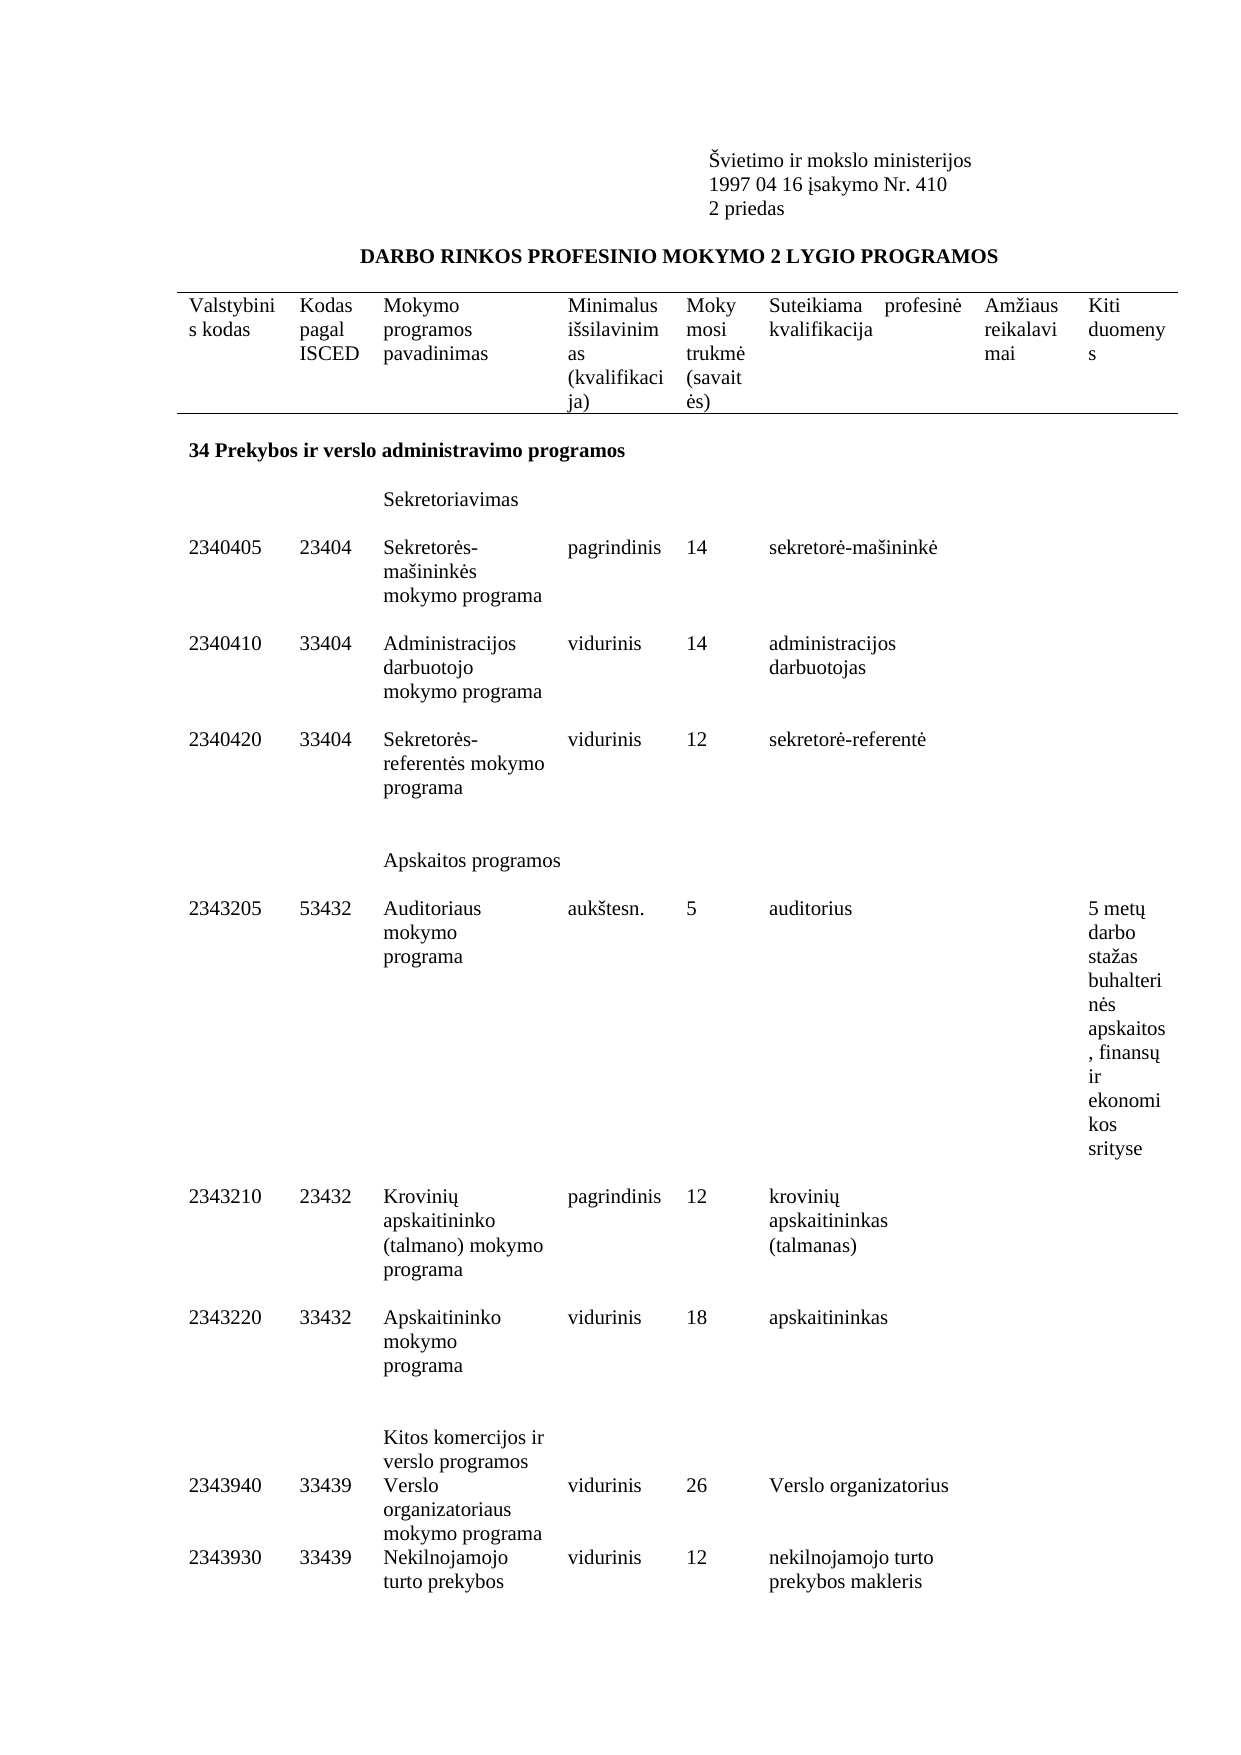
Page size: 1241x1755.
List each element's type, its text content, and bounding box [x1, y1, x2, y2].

table_cell [973, 1473, 1077, 1545]
table_header Minimalus išsilavinimas (kvalifikacija) [556, 293, 675, 413]
table_cell [973, 1377, 1077, 1401]
table_cell [177, 824, 288, 847]
table_cell 2343205 [177, 896, 288, 944]
table_cell 2343210 [177, 1184, 288, 1232]
table_cell [973, 631, 1077, 679]
table_cell [758, 1016, 973, 1040]
table_cell [973, 1281, 1077, 1305]
table_cell [288, 1160, 372, 1184]
table_cell aukštesn. [556, 896, 675, 944]
table_cell programa [372, 1353, 556, 1377]
table_cell [758, 1257, 973, 1281]
table_cell [758, 463, 973, 487]
table_cell [675, 1040, 758, 1160]
table_header Suteikiama profesinė kvalifikacija [758, 293, 973, 413]
text 1997 04 16 įsakymo Nr. 410 [177, 172, 1181, 196]
table_cell [675, 487, 758, 511]
table_cell auditorius [758, 896, 973, 944]
table_cell [1077, 1257, 1178, 1281]
table_cell [758, 1281, 973, 1305]
table_cell [556, 1377, 675, 1401]
table_cell [1178, 775, 1188, 799]
table_cell pagrindinis [556, 1184, 675, 1232]
table_cell [1077, 872, 1178, 896]
table_cell [1077, 1305, 1178, 1353]
table_cell [372, 511, 556, 535]
table_cell Sekretoriavimas [372, 487, 556, 511]
table_cell [1178, 751, 1188, 775]
table_cell Krovinių apskaitininko [372, 1184, 556, 1232]
table_cell [1178, 799, 1188, 823]
table_cell [675, 775, 758, 799]
table_cell [556, 944, 675, 968]
table_cell [1178, 1425, 1188, 1473]
table_cell [1077, 679, 1178, 703]
table_cell [177, 1353, 288, 1377]
table_cell [1178, 848, 1188, 872]
table_cell [973, 1016, 1077, 1040]
table_cell [1077, 559, 1178, 607]
table_cell [758, 559, 973, 607]
table_cell [1077, 1545, 1178, 1593]
table_cell [1178, 1257, 1188, 1281]
table_cell [556, 1401, 675, 1425]
table_cell [372, 463, 556, 487]
table_cell krovinių apskaitininkas [758, 1184, 973, 1232]
table_cell [288, 463, 372, 487]
table_cell [1077, 1281, 1178, 1305]
table_cell [973, 848, 1077, 872]
table_cell sekretorė-mašininkė [758, 535, 973, 559]
table_cell [758, 414, 973, 438]
table_cell [556, 824, 675, 847]
table_cell [177, 968, 288, 992]
table_cell 23432 [288, 1184, 372, 1232]
table_cell [177, 775, 288, 799]
table_cell [1178, 463, 1188, 487]
table_cell [973, 1425, 1077, 1473]
table_cell [1178, 703, 1188, 727]
table_cell [177, 487, 288, 511]
table_cell [758, 1040, 973, 1160]
table_cell [556, 703, 675, 727]
table_cell [758, 511, 973, 535]
table_cell [372, 414, 556, 438]
table_cell [177, 992, 288, 1016]
table_cell [675, 559, 758, 607]
table_cell [1178, 1233, 1188, 1257]
table_cell [1178, 1281, 1188, 1305]
table_cell Kitos komercijos ir verslo programos [372, 1425, 556, 1473]
table_cell [372, 1401, 556, 1425]
table_cell [973, 607, 1077, 631]
table_cell [177, 1160, 288, 1184]
table_cell [372, 607, 556, 631]
table_cell [177, 1040, 288, 1160]
table_cell [758, 1353, 973, 1377]
table_cell [1077, 775, 1178, 799]
table_cell 18 [675, 1305, 758, 1353]
table_cell [675, 968, 758, 992]
table_cell [973, 1184, 1077, 1232]
table_cell [1077, 1160, 1178, 1184]
table_cell [177, 559, 288, 607]
table_cell [973, 1257, 1077, 1281]
table_cell 33439 [288, 1545, 372, 1593]
table_cell nekilnojamojo turto prekybos makleris [758, 1545, 973, 1593]
table_cell [1077, 1233, 1178, 1257]
table_cell [675, 1377, 758, 1401]
table_cell [973, 727, 1077, 751]
table_cell [1077, 1377, 1178, 1401]
table_cell [1077, 727, 1178, 751]
table_cell [556, 968, 675, 992]
table_cell [556, 992, 675, 1016]
table_cell [973, 1233, 1077, 1257]
table_header Kodas pagal ISCED [288, 293, 372, 413]
table_cell [758, 1425, 973, 1473]
table_cell [1178, 559, 1188, 607]
table_cell [758, 824, 973, 847]
table_header Mokymo programos pavadinimas [372, 293, 556, 413]
text 2 priedas [177, 196, 1181, 220]
table_cell [177, 1257, 288, 1281]
table_cell [758, 799, 973, 823]
table_cell vidurinis [556, 631, 675, 679]
table_cell Nekilnojamojo turto prekybos [372, 1545, 556, 1593]
table_cell [1178, 1377, 1188, 1401]
table_cell [973, 1160, 1077, 1184]
table_cell [973, 535, 1077, 559]
table_cell [177, 414, 288, 438]
table_cell (talmano) mokymo [372, 1233, 556, 1257]
table_cell 53432 [288, 896, 372, 944]
table_cell [177, 679, 288, 703]
table_cell [372, 1377, 556, 1401]
table_cell [288, 1425, 372, 1473]
table_cell [556, 1233, 675, 1257]
table_cell [1178, 413, 1188, 438]
table_cell [556, 872, 675, 896]
table_cell [288, 1040, 372, 1160]
table_cell [1178, 896, 1188, 944]
table_cell [1178, 944, 1188, 968]
table_cell [675, 1160, 758, 1184]
table_cell [973, 944, 1077, 968]
table_cell [288, 944, 372, 968]
table_cell [288, 1353, 372, 1377]
table_cell [556, 1281, 675, 1305]
table_cell 33404 [288, 631, 372, 679]
table_cell [288, 848, 372, 872]
table_cell [973, 872, 1077, 896]
table_cell [1178, 992, 1188, 1016]
table_cell [177, 1233, 288, 1257]
table_cell [288, 799, 372, 823]
table_cell 26 [675, 1473, 758, 1545]
table_cell [1178, 1473, 1188, 1545]
table_cell [758, 703, 973, 727]
table_cell 5 [675, 896, 758, 944]
table_cell vidurinis [556, 727, 675, 751]
table_cell vidurinis [556, 1545, 675, 1593]
table_cell 12 [675, 727, 758, 751]
table_cell mokymo programa [372, 679, 556, 703]
table_cell [1077, 487, 1178, 511]
table_cell [675, 679, 758, 703]
table_cell [973, 703, 1077, 727]
table_cell 34 Prekybos ir verslo administravimo programos [177, 439, 973, 462]
table_cell [288, 487, 372, 511]
table_cell [758, 1401, 973, 1425]
table_cell [1077, 848, 1178, 872]
table_cell [556, 1160, 675, 1184]
table_header [1178, 292, 1188, 413]
table_cell [556, 1016, 675, 1040]
table_cell [372, 1281, 556, 1305]
table_cell [556, 414, 675, 438]
table_cell [288, 992, 372, 1016]
table_cell [1178, 535, 1188, 559]
table_cell [1077, 535, 1178, 559]
table_cell Administracijos darbuotojo [372, 631, 556, 679]
table_cell [1077, 439, 1178, 462]
table_cell [1178, 1040, 1188, 1160]
table_cell [288, 1401, 372, 1425]
table_cell [556, 487, 675, 511]
table_cell [1077, 751, 1178, 775]
table_cell [1178, 1353, 1188, 1377]
table_cell 2343940 [177, 1473, 288, 1545]
table_cell 2340420 [177, 727, 288, 751]
table_cell [973, 992, 1077, 1016]
table_header Valstybinis kodas [177, 293, 288, 413]
table_cell [1178, 1016, 1188, 1040]
table_cell [675, 799, 758, 823]
table_cell programa [372, 1257, 556, 1281]
table_cell 33439 [288, 1473, 372, 1545]
table_cell [288, 679, 372, 703]
table_cell [675, 1353, 758, 1377]
table_cell vidurinis [556, 1473, 675, 1545]
table_cell [177, 1401, 288, 1425]
table_cell [556, 607, 675, 631]
table_cell [1178, 607, 1188, 631]
table_cell Verslo organizatorius [758, 1473, 973, 1545]
table_header Kiti duomenys [1077, 293, 1178, 413]
table_cell pagrindinis [556, 535, 675, 559]
table_cell [758, 872, 973, 896]
table_cell [973, 679, 1077, 703]
table_cell [177, 703, 288, 727]
table_cell [1077, 1353, 1178, 1377]
table_cell [973, 487, 1077, 511]
table_cell [1077, 631, 1178, 679]
table_cell [973, 414, 1077, 438]
table_cell [758, 1160, 973, 1184]
table_cell [288, 559, 372, 607]
table_cell [1077, 511, 1178, 535]
table_cell [758, 944, 973, 968]
table_cell [556, 1257, 675, 1281]
table_cell [1077, 799, 1178, 823]
table_cell sekretorė-referentė [758, 727, 973, 751]
table_cell [288, 1233, 372, 1257]
table_cell programa [372, 944, 556, 968]
table_cell [675, 703, 758, 727]
table_cell [675, 1233, 758, 1257]
table_cell [177, 607, 288, 631]
table_header Amžiaus reikalavimai [973, 293, 1077, 413]
table_cell [1077, 1184, 1178, 1232]
table_cell Apskaitos programos [372, 848, 973, 872]
table_cell [288, 511, 372, 535]
table_cell [288, 414, 372, 438]
table_cell [288, 1257, 372, 1281]
table_cell [1178, 1305, 1188, 1353]
text Darbo rinkos profesinio mokymo 2 lygio programos [177, 244, 1181, 268]
table_cell 33432 [288, 1305, 372, 1353]
table_cell Sekretorės-referentės mokymo programa [372, 727, 556, 823]
table_cell [675, 1401, 758, 1425]
table_cell [675, 607, 758, 631]
table_cell 2340410 [177, 631, 288, 679]
table_cell [758, 679, 973, 703]
table_cell [556, 463, 675, 487]
table_cell 2343930 [177, 1545, 288, 1593]
table_cell [675, 1257, 758, 1281]
table_cell [758, 607, 973, 631]
table_cell [372, 968, 556, 992]
table_cell [973, 896, 1077, 944]
table_cell [1077, 607, 1178, 631]
table_cell Sekretorės-mašininkės mokymo programa [372, 535, 556, 607]
table_cell apskaitininkas [758, 1305, 973, 1353]
table_cell [973, 1545, 1077, 1593]
table_cell [675, 1281, 758, 1305]
table_cell [1077, 414, 1178, 438]
table_cell [973, 511, 1077, 535]
table_cell [372, 1016, 556, 1040]
table_cell [675, 1425, 758, 1473]
table_cell Verslo organizatoriaus mokymo programa [372, 1473, 556, 1545]
table_cell Apskaitininko mokymo [372, 1305, 556, 1353]
table_cell [556, 1425, 675, 1473]
table_cell [288, 1016, 372, 1040]
table_cell 2343220 [177, 1305, 288, 1353]
table_cell 14 [675, 631, 758, 679]
table_cell [177, 944, 288, 968]
table_cell [372, 992, 556, 1016]
table_cell [1077, 463, 1178, 487]
table_cell [288, 703, 372, 727]
table_cell [1178, 439, 1188, 462]
table_cell [177, 1377, 288, 1401]
table_cell [758, 1377, 973, 1401]
table_cell [1077, 703, 1178, 727]
table_cell [973, 1353, 1077, 1377]
table_cell [372, 703, 556, 727]
text Švietimo ir mokslo ministerijos [709, 148, 1181, 172]
table_cell [973, 799, 1077, 823]
table_cell [1077, 1473, 1178, 1545]
table_cell [758, 992, 973, 1016]
table_cell [1178, 824, 1188, 847]
table_cell [177, 848, 288, 872]
table_cell [675, 824, 758, 847]
table_cell [1178, 872, 1188, 896]
table_cell [1178, 1160, 1188, 1184]
table_cell administracijos darbuotojas [758, 631, 973, 679]
table_cell [1077, 824, 1178, 847]
table_cell [1178, 1401, 1188, 1425]
table_cell [1178, 727, 1188, 751]
table_cell [1178, 679, 1188, 703]
table_cell [758, 487, 973, 511]
table_cell [372, 1040, 556, 1160]
table_cell (talmanas) [758, 1233, 973, 1257]
table_cell 12 [675, 1545, 758, 1593]
table_cell [1178, 511, 1188, 535]
table_cell [177, 511, 288, 535]
table_cell [177, 1016, 288, 1040]
table_cell [675, 992, 758, 1016]
table_cell Auditoriaus mokymo [372, 896, 556, 944]
table_cell [556, 751, 675, 775]
table_cell [177, 1425, 288, 1473]
table_cell [372, 824, 556, 847]
table_cell [288, 872, 372, 896]
table_cell [1178, 631, 1188, 679]
table_cell [675, 944, 758, 968]
table_cell [675, 1016, 758, 1040]
table_cell [177, 1281, 288, 1305]
table_cell [556, 559, 675, 607]
table_cell [288, 824, 372, 847]
table_cell 23404 [288, 535, 372, 559]
table_cell [288, 1281, 372, 1305]
table_cell 33404 [288, 727, 372, 751]
table_cell [973, 559, 1077, 607]
table_cell [675, 463, 758, 487]
table_cell [288, 1377, 372, 1401]
table_cell [372, 1160, 556, 1184]
table_cell [973, 775, 1077, 799]
table_cell [177, 872, 288, 896]
table_cell [1178, 487, 1188, 511]
table_cell [177, 751, 288, 775]
table_cell [675, 751, 758, 775]
table_cell [973, 1040, 1077, 1160]
table_cell [973, 824, 1077, 847]
table_cell 2340405 [177, 535, 288, 559]
table_cell [288, 751, 372, 775]
table_cell [288, 607, 372, 631]
table_cell [1077, 1401, 1178, 1425]
table_cell [1077, 1425, 1178, 1473]
table_cell [973, 463, 1077, 487]
table_cell [1178, 968, 1188, 992]
table_cell [288, 968, 372, 992]
table_cell [556, 1040, 675, 1160]
table_cell [973, 1401, 1077, 1425]
table_cell [675, 872, 758, 896]
table_cell [1178, 1545, 1188, 1593]
table_cell [758, 751, 973, 775]
table_cell [973, 439, 1077, 462]
table_cell [177, 799, 288, 823]
table_cell [556, 679, 675, 703]
table_cell [973, 1305, 1077, 1353]
table_cell 5 metų darbo stažas buhalterinės apskaitos, finansų ir ekonomikos srityse [1077, 896, 1178, 1160]
table_cell [1178, 1184, 1188, 1232]
table_cell vidurinis [556, 1305, 675, 1353]
table_cell [288, 775, 372, 799]
table_cell [556, 511, 675, 535]
table_cell [973, 968, 1077, 992]
table_cell [556, 799, 675, 823]
table_header Mokymosi trukmė (savaitės) [675, 293, 758, 413]
table_cell 12 [675, 1184, 758, 1232]
table_cell [556, 775, 675, 799]
table_cell [675, 511, 758, 535]
table_cell [973, 751, 1077, 775]
table_cell [758, 968, 973, 992]
table_cell [177, 463, 288, 487]
table_cell [675, 414, 758, 438]
table_cell [556, 1353, 675, 1377]
table_cell 14 [675, 535, 758, 559]
table_cell [758, 775, 973, 799]
table_cell [372, 872, 556, 896]
